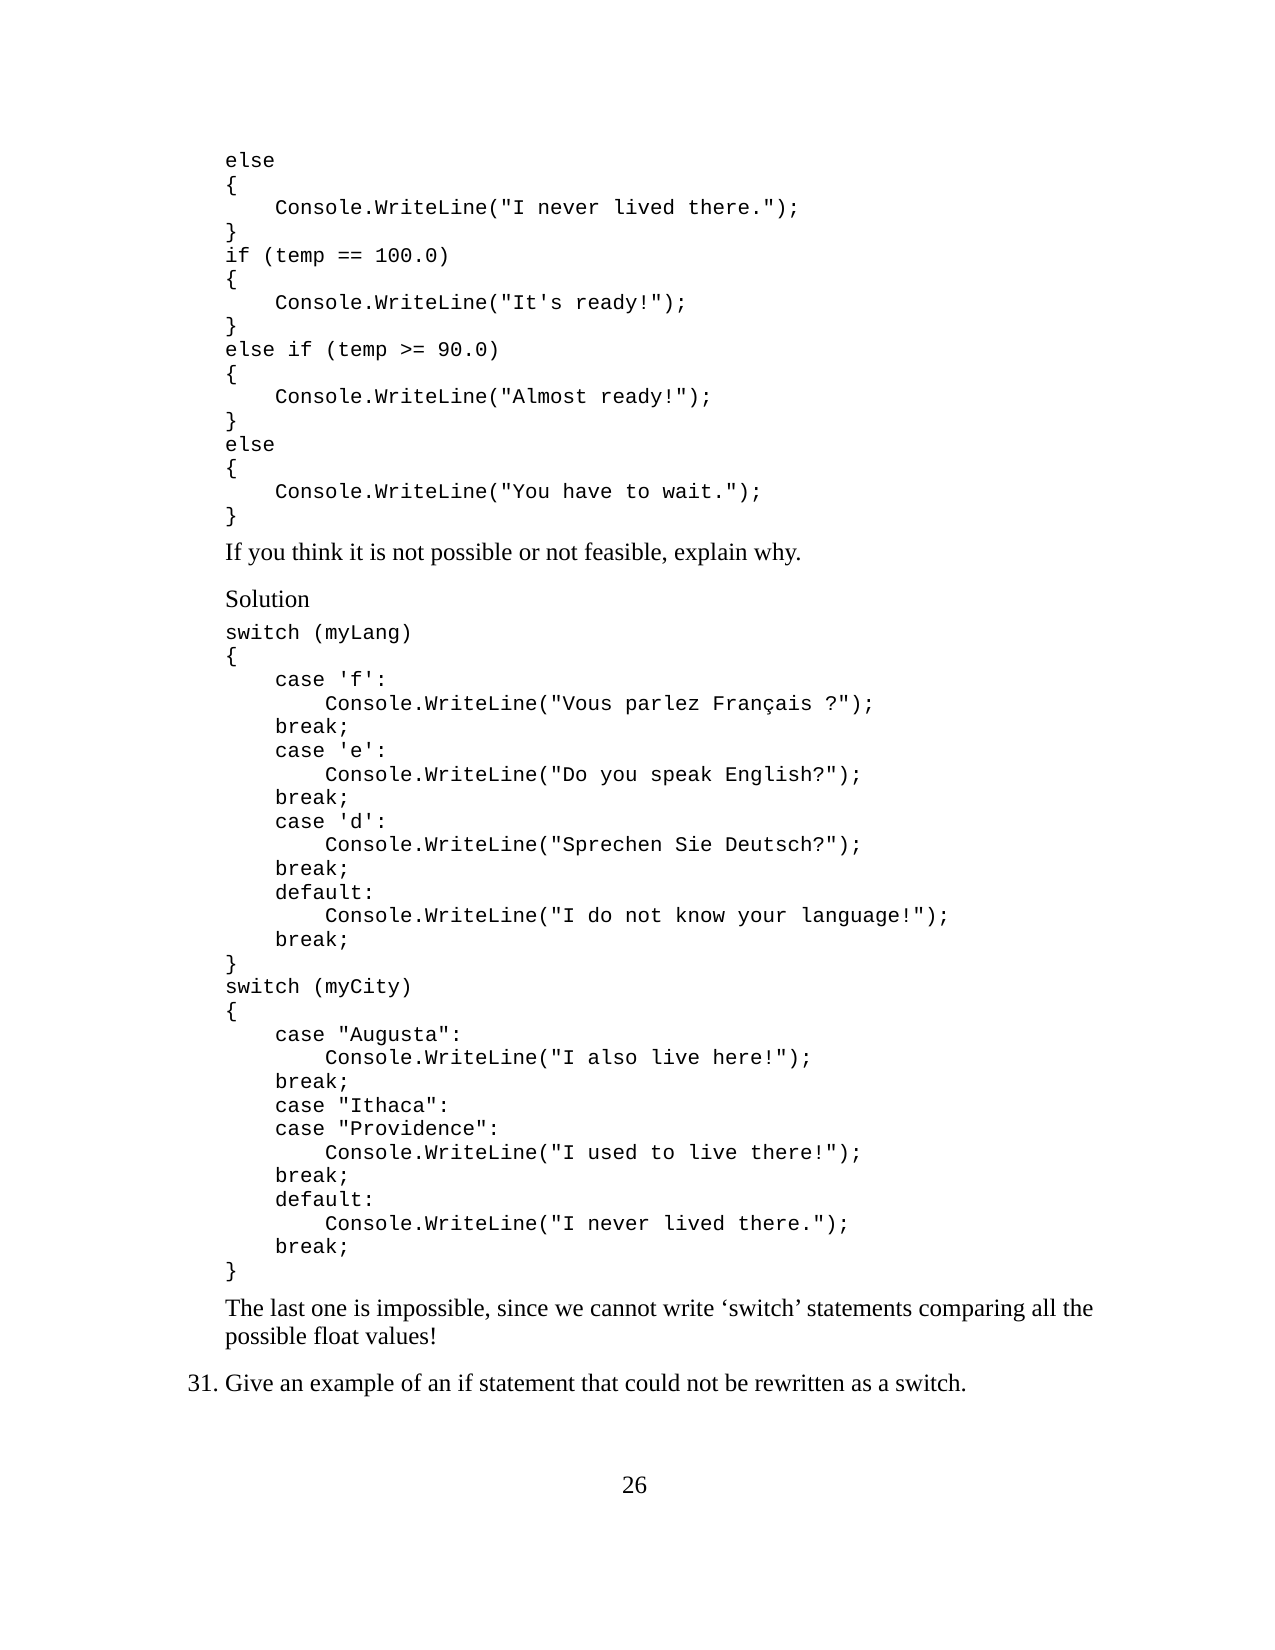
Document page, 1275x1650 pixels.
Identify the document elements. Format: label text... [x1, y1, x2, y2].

list default: [187, 882, 1125, 905]
list Console.WriteLine("Sprechen Sie Deutsch?"); [187, 834, 1125, 858]
list case 'e': [187, 740, 1125, 763]
list { [187, 457, 1125, 481]
list Console.WriteLine("You have to wait."); [187, 481, 1125, 505]
list Console.WriteLine("I never lived there."); [187, 1213, 1125, 1236]
list case "Ithaca": [187, 1094, 1125, 1118]
list Console.WriteLine("Do you speak English?"); [187, 763, 1125, 787]
list { [187, 174, 1125, 197]
list } [187, 410, 1125, 434]
list else [187, 150, 1125, 174]
list Console.WriteLine("Vous parlez Français ?"); [187, 693, 1125, 716]
list } [187, 1260, 1125, 1284]
list case 'd': [187, 811, 1125, 834]
list { [187, 1000, 1125, 1024]
list break; [187, 1236, 1125, 1260]
list { [187, 363, 1125, 386]
list case 'f': [187, 669, 1125, 693]
list case "Augusta": [187, 1024, 1125, 1047]
list { [187, 268, 1125, 292]
list break; [187, 716, 1125, 740]
list Give an example of an if statement that could not be rewritten as a switch. [187, 1368, 1125, 1397]
list Console.WriteLine("It's ready!"); [187, 292, 1125, 316]
list Console.WriteLine("Almost ready!"); [187, 386, 1125, 410]
list The last one is impossible, since we cannot write ‘switch’ statements comparing all the possible float values! [187, 1293, 1125, 1350]
list } [187, 316, 1125, 339]
list Console.WriteLine("I also live here!"); [187, 1047, 1125, 1071]
list case "Providence": [187, 1118, 1125, 1142]
list break; [187, 858, 1125, 882]
list Console.WriteLine("I do not know your language!"); [187, 905, 1125, 929]
list Console.WriteLine("I never lived there."); [187, 197, 1125, 221]
list Solution [187, 584, 1125, 613]
list { [187, 645, 1125, 669]
list break; [187, 1071, 1125, 1094]
list break; [187, 929, 1125, 953]
list if (temp == 100.0) [187, 244, 1125, 268]
list break; [187, 787, 1125, 811]
list Console.WriteLine("I used to live there!"); [187, 1142, 1125, 1166]
list else if (temp >= 90.0) [187, 339, 1125, 363]
list break; [187, 1166, 1125, 1189]
list default: [187, 1189, 1125, 1213]
list } [187, 505, 1125, 528]
list If you think it is not possible or not feasible, explain why. [187, 537, 1125, 566]
list } [187, 221, 1125, 244]
list } [187, 953, 1125, 976]
list else [187, 434, 1125, 457]
list switch (myCity) [187, 976, 1125, 1000]
list switch (myLang) [187, 622, 1125, 645]
